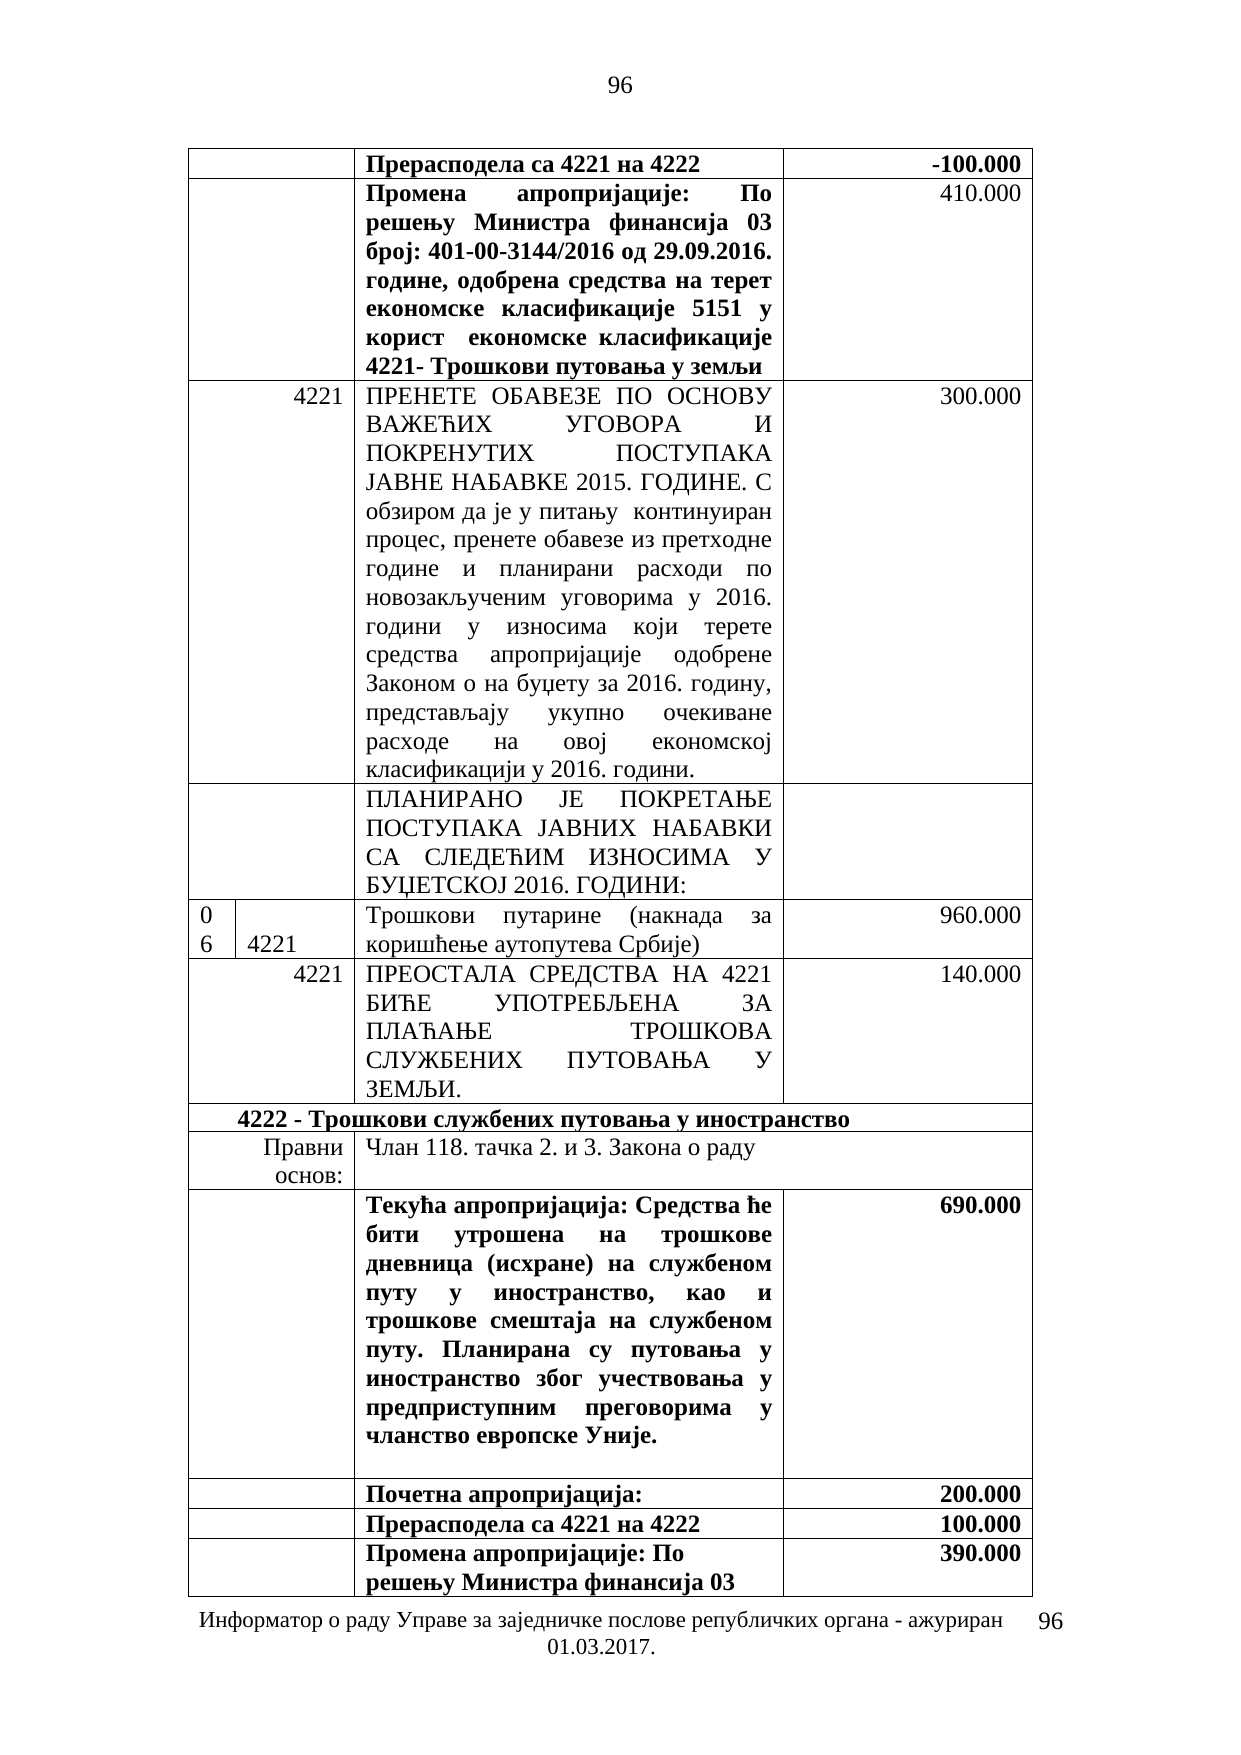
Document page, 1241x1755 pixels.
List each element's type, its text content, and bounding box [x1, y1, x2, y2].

table_cell 390.000 [784, 1539, 1032, 1596]
table_cell ПЛАНИРАНО ЈЕ ПОКРЕТАЊЕ ПОСТУПАКА ЈАВНИХ НАБАВКИ СА СЛЕДЕЋИМ ИЗНОСИМА У БУЏЕТСКОЈ 2016. ГОДИНИ: [355, 784, 783, 899]
table_cell [1033, 1538, 1074, 1596]
table_cell Трошкови путарине (накнада за коришћење аутопутева Србије) [355, 900, 783, 958]
table_cell Правни основ: [189, 1132, 354, 1189]
table_cell 4221 [236, 900, 354, 958]
table_cell [189, 1509, 354, 1537]
table_cell 4221 [189, 959, 354, 1103]
table_cell ПРЕНЕТЕ ОБАВЕЗЕ ПО ОСНОВУ ВАЖЕЋИХ УГОВОРА И ПОКРЕНУТИХ ПОСТУПАКА ЈАВНЕ НАБАВКЕ 2015. ГОДИНЕ. С обзиром да је у питању континуиран процес, пренете обавезе из претходне године и планирани расходи по новозакљученим уговорима у 2016. години у износима који терете средства апропријације одобрене Законом о на буџету за 2016. годину, представљају укупно очекиване расходе на овој економској класификацији у 2016. години. [355, 381, 783, 783]
table_cell [1033, 1508, 1074, 1537]
table_cell Члан 118. тачка 2. и 3. Закона о раду [355, 1132, 1032, 1189]
table_cell ПРЕОСТАЛА СРЕДСТВА НА 4221 БИЋЕ УПОТРЕБЉЕНА ЗА ПЛАЋАЊЕ ТРОШКОВА СЛУЖБЕНИХ ПУТОВАЊА У ЗЕМЉИ. [355, 959, 783, 1103]
table_cell [189, 784, 354, 899]
table_cell [1033, 1478, 1074, 1508]
table_cell 100.000 [784, 1509, 1032, 1537]
table_cell [1033, 178, 1074, 380]
table_cell Текућа апропријација: Средства ће бити утрошена на трошкове дневница (исхране) на службеном путу у иностранство, као и трошкове смештаја на службеном путу. Планирана су путовања у иностранство због учествовања у предприступним преговорима у чланство европске Уније. [355, 1190, 783, 1478]
table_cell [1033, 899, 1074, 958]
table_cell [1033, 1131, 1074, 1189]
table_cell [1033, 783, 1074, 899]
table_cell 960.000 [784, 900, 1032, 958]
table_cell 140.000 [784, 959, 1032, 1103]
table_cell 690.000 [784, 1190, 1032, 1478]
table_cell [1033, 958, 1074, 1103]
table_cell 06 [189, 900, 235, 958]
table_cell Прерасподела са 4221 на 4222 [355, 1509, 783, 1537]
table_cell [189, 149, 354, 177]
table_cell 410.000 [784, 179, 1032, 380]
table_cell [1033, 148, 1074, 177]
table_cell [1033, 1103, 1074, 1131]
table_cell Промена апропријације: По решењу Министра финансија 03 [355, 1539, 783, 1596]
table_cell Почетна апропријација: [355, 1479, 783, 1508]
table_cell [784, 784, 1032, 899]
table_cell [189, 1479, 354, 1508]
table_cell 4221 [189, 381, 354, 783]
table_cell [189, 1539, 354, 1596]
table_cell [189, 179, 354, 380]
table_cell [1033, 1189, 1074, 1478]
table_cell -100.000 [784, 149, 1032, 177]
table_cell 4222 - Трошкови службених путовања у иностранство [189, 1104, 1032, 1131]
table_cell Прерасподела са 4221 на 4222 [355, 149, 783, 177]
table_cell [189, 1190, 354, 1478]
table_cell 200.000 [784, 1479, 1032, 1508]
table_cell Промена апропријације: По решењу Министра финансија 03 број: 401-00-3144/2016 од 29.09.2016. године, одобрена средства на терет економске класификације 5151 у корист економске класификације 4221- Трошкови путовања у земљи [355, 179, 783, 380]
table_cell 300.000 [784, 381, 1032, 783]
table_cell [1033, 380, 1074, 783]
